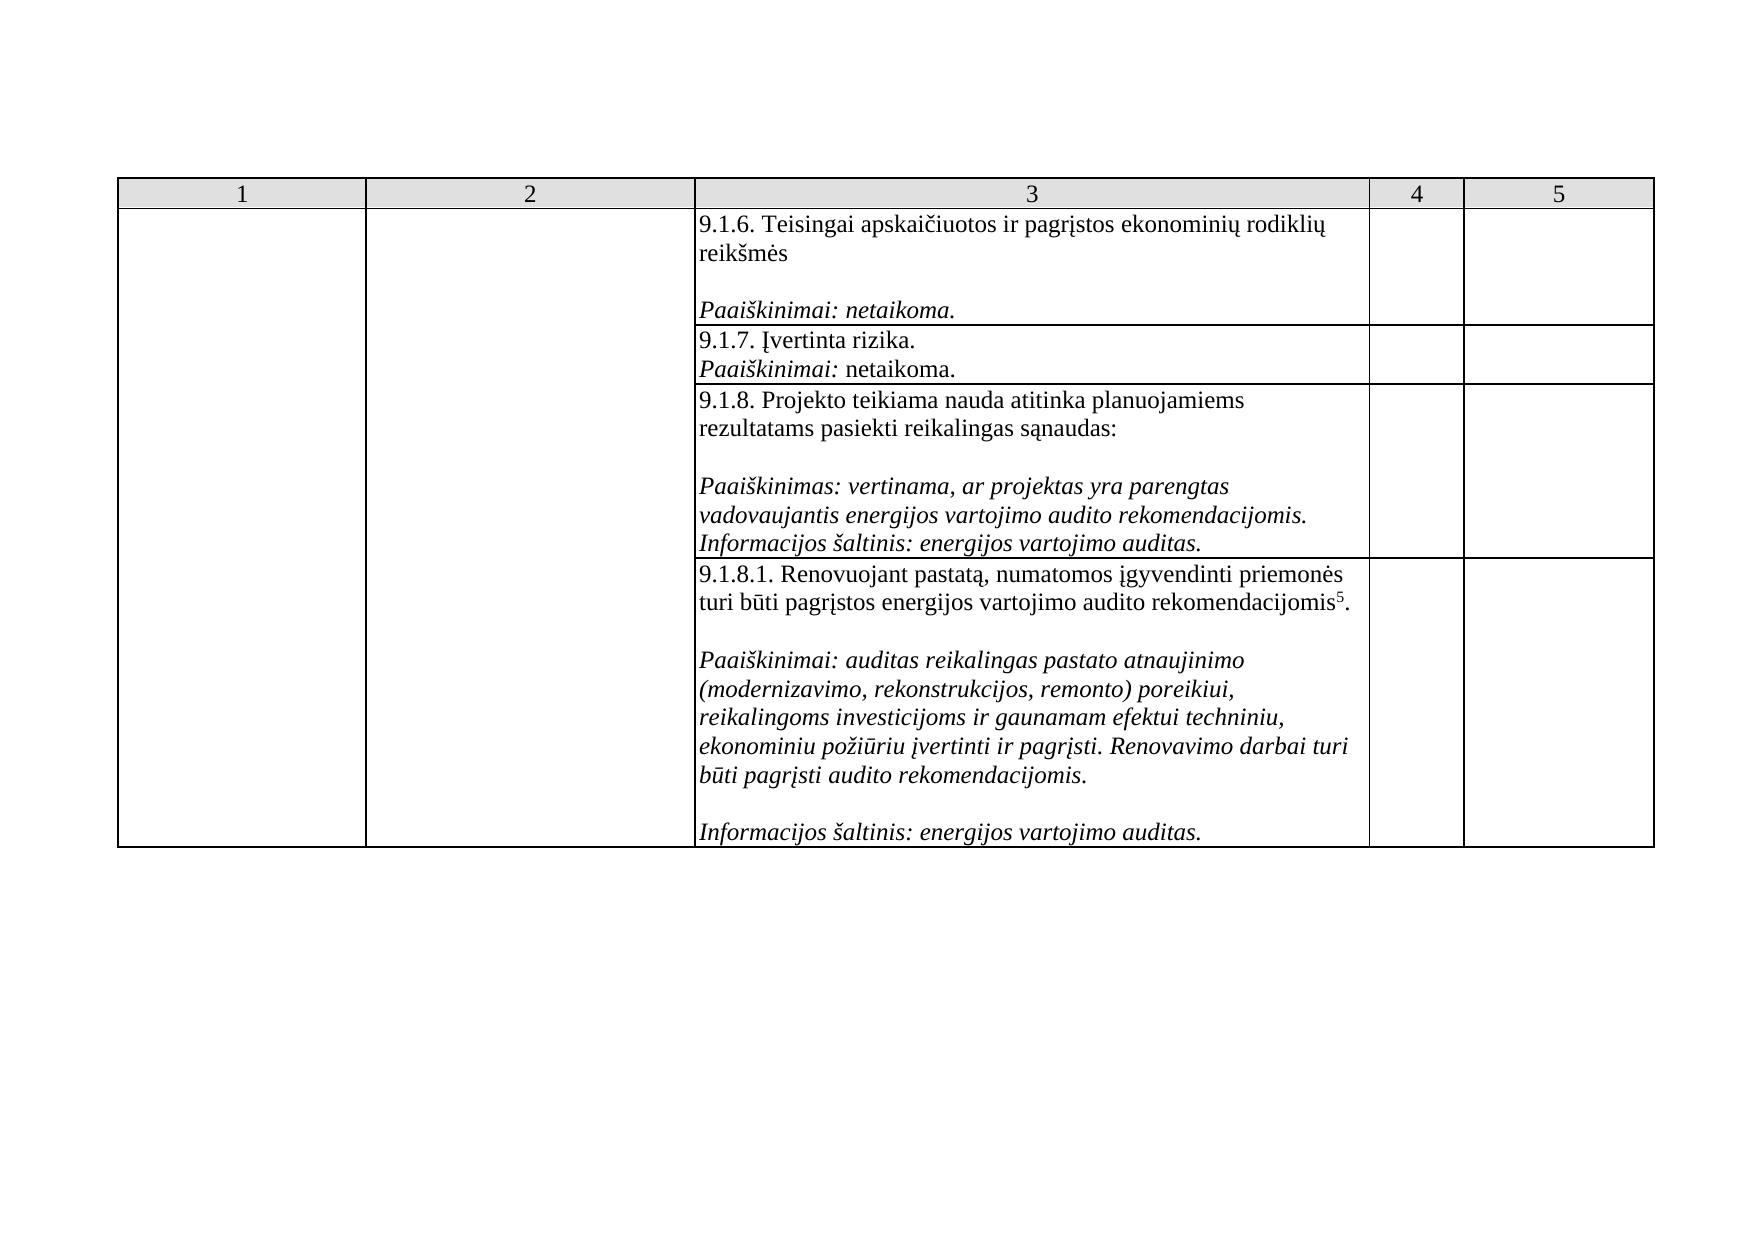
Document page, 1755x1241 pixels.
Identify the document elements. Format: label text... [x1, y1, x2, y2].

table_cell 9.1.8.1. Renovuojant pastatą, numatomos įgyvendinti priemonės turi būti pagrįstos energijos vartojimo audito rekomendacijomis5. Paaiškinimai: auditas reikalingas pastato atnaujinimo (modernizavimo, rekonstrukcijos, remonto) poreikiui, reikalingoms investicijoms ir gaunamam efektui techniniu, ekonominiu požiūriu įvertinti ir pagrįsti. Renovavimo darbai turi būti pagrįsti audito rekomendacijomis. Informacijos šaltinis: energijos vartojimo auditas. [696, 559, 1369, 846]
table_cell [1370, 385, 1463, 557]
table_header 4 [1370, 179, 1463, 207]
table_cell [1370, 559, 1463, 846]
table_cell 9.1.6. Teisingai apskaičiuotos ir pagrįstos ekonominių rodiklių reikšmės Paaiškinimai: netaikoma. [696, 209, 1369, 324]
table_cell [119, 209, 365, 846]
table_header 5 [1465, 179, 1653, 207]
table_cell [1370, 326, 1463, 383]
table_header 2 [367, 179, 694, 207]
table_header 3 [696, 179, 1369, 207]
table_header 1 [119, 179, 365, 207]
table_cell [367, 209, 694, 846]
table_cell [1465, 385, 1653, 557]
table_cell [1370, 209, 1463, 324]
table_cell [1465, 559, 1653, 846]
table_cell 9.1.8. Projekto teikiama nauda atitinka planuojamiems rezultatams pasiekti reikalingas sąnaudas: Paaiškinimas: vertinama, ar projektas yra parengtas vadovaujantis energijos vartojimo audito rekomendacijomis. Informacijos šaltinis: energijos vartojimo auditas. [696, 385, 1369, 557]
table_cell 9.1.7. Įvertinta rizika. Paaiškinimai: netaikoma. [696, 326, 1369, 383]
table_cell [1465, 326, 1653, 383]
table_cell [1465, 209, 1653, 324]
